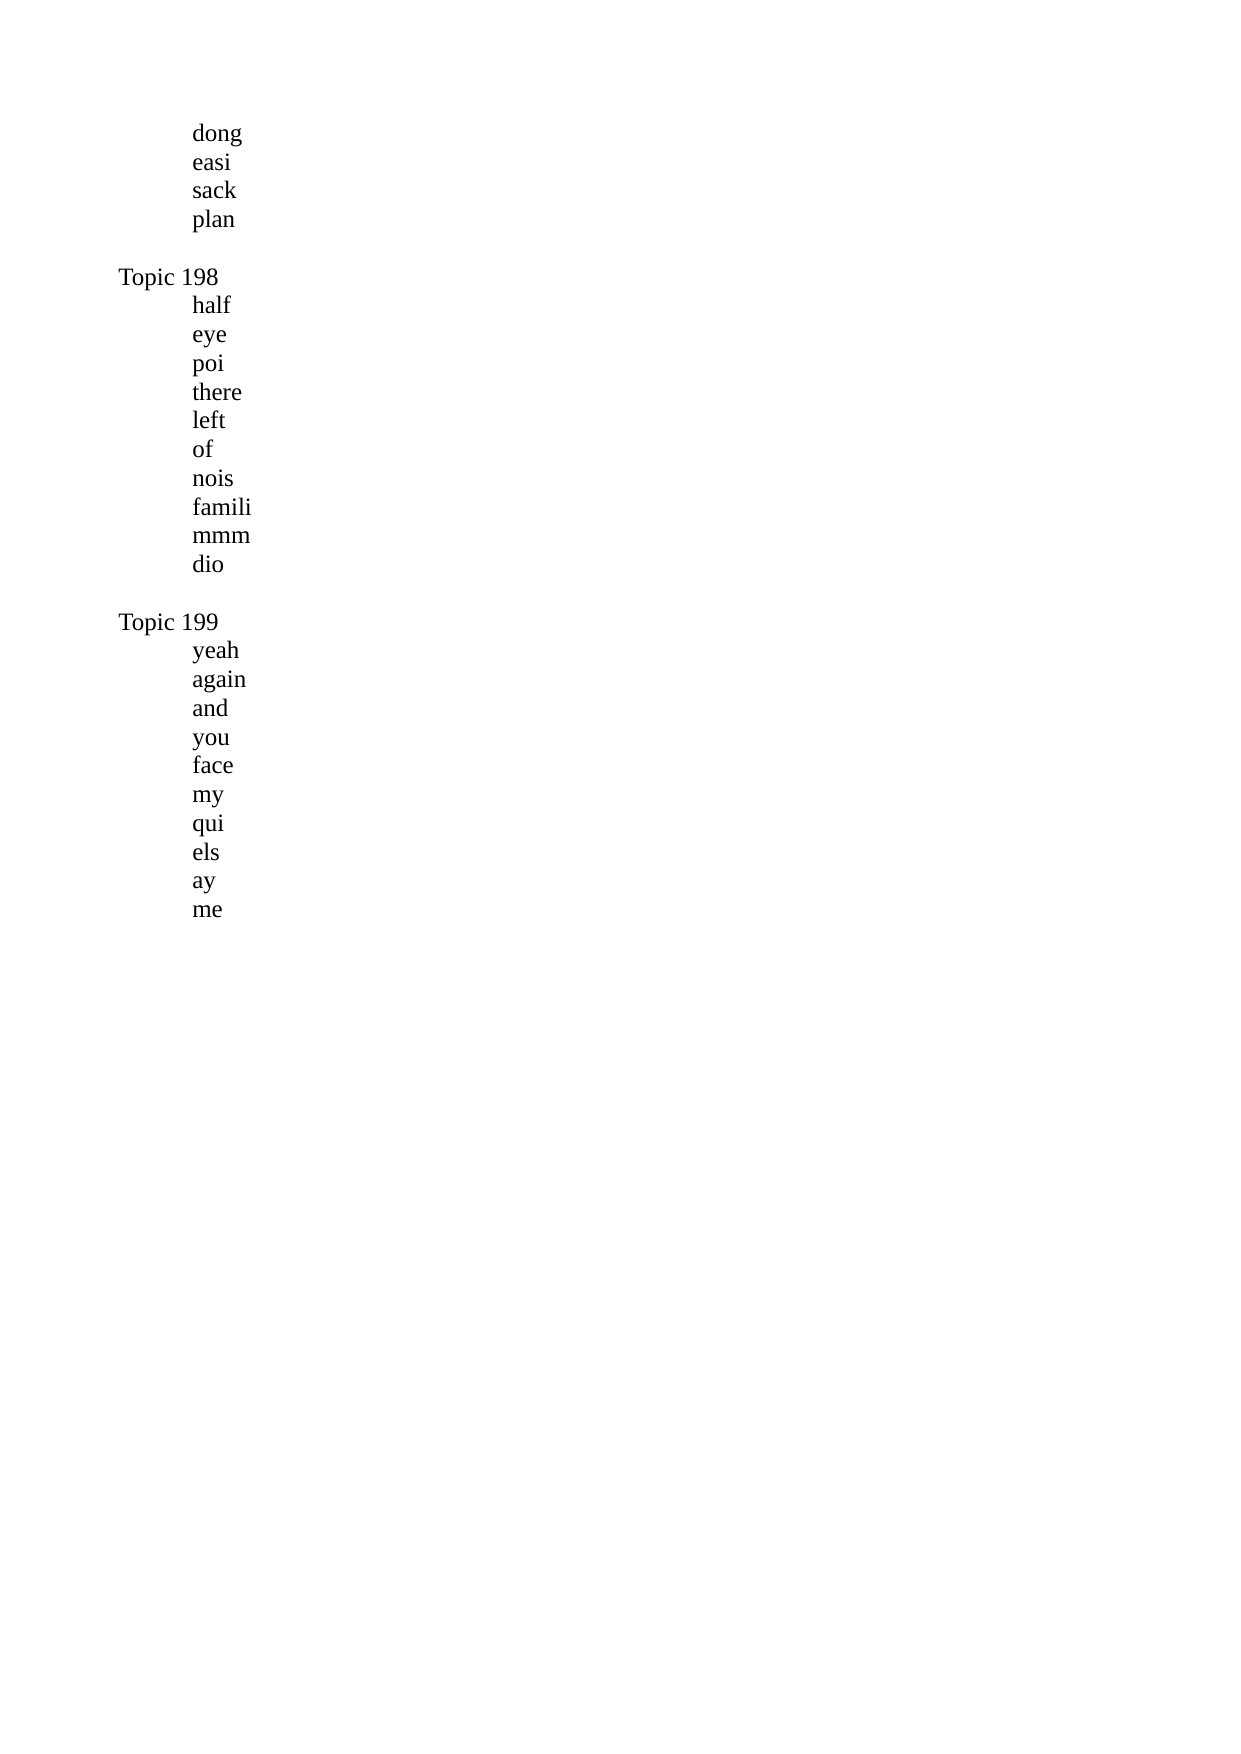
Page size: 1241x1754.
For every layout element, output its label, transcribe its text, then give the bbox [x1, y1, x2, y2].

text again [118, 664, 1122, 693]
text left [118, 406, 1122, 434]
text Topic 199 [118, 607, 1122, 636]
text and [118, 693, 1122, 722]
text sack [118, 176, 1122, 204]
text els [118, 837, 1122, 866]
text qui [118, 808, 1122, 837]
text dong [118, 118, 1122, 147]
text half [118, 291, 1122, 319]
text poi [118, 348, 1122, 377]
text famili [118, 492, 1122, 521]
text plan [118, 204, 1122, 233]
text me [118, 894, 1122, 923]
text face [118, 751, 1122, 779]
text nois [118, 463, 1122, 492]
text yeah [118, 636, 1122, 664]
text ay [118, 866, 1122, 894]
text there [118, 377, 1122, 406]
text Topic 198 [118, 262, 1122, 291]
text of [118, 434, 1122, 463]
text eye [118, 319, 1122, 348]
text dio [118, 549, 1122, 578]
text mmm [118, 521, 1122, 549]
text easi [118, 147, 1122, 176]
text my [118, 779, 1122, 808]
text you [118, 722, 1122, 751]
